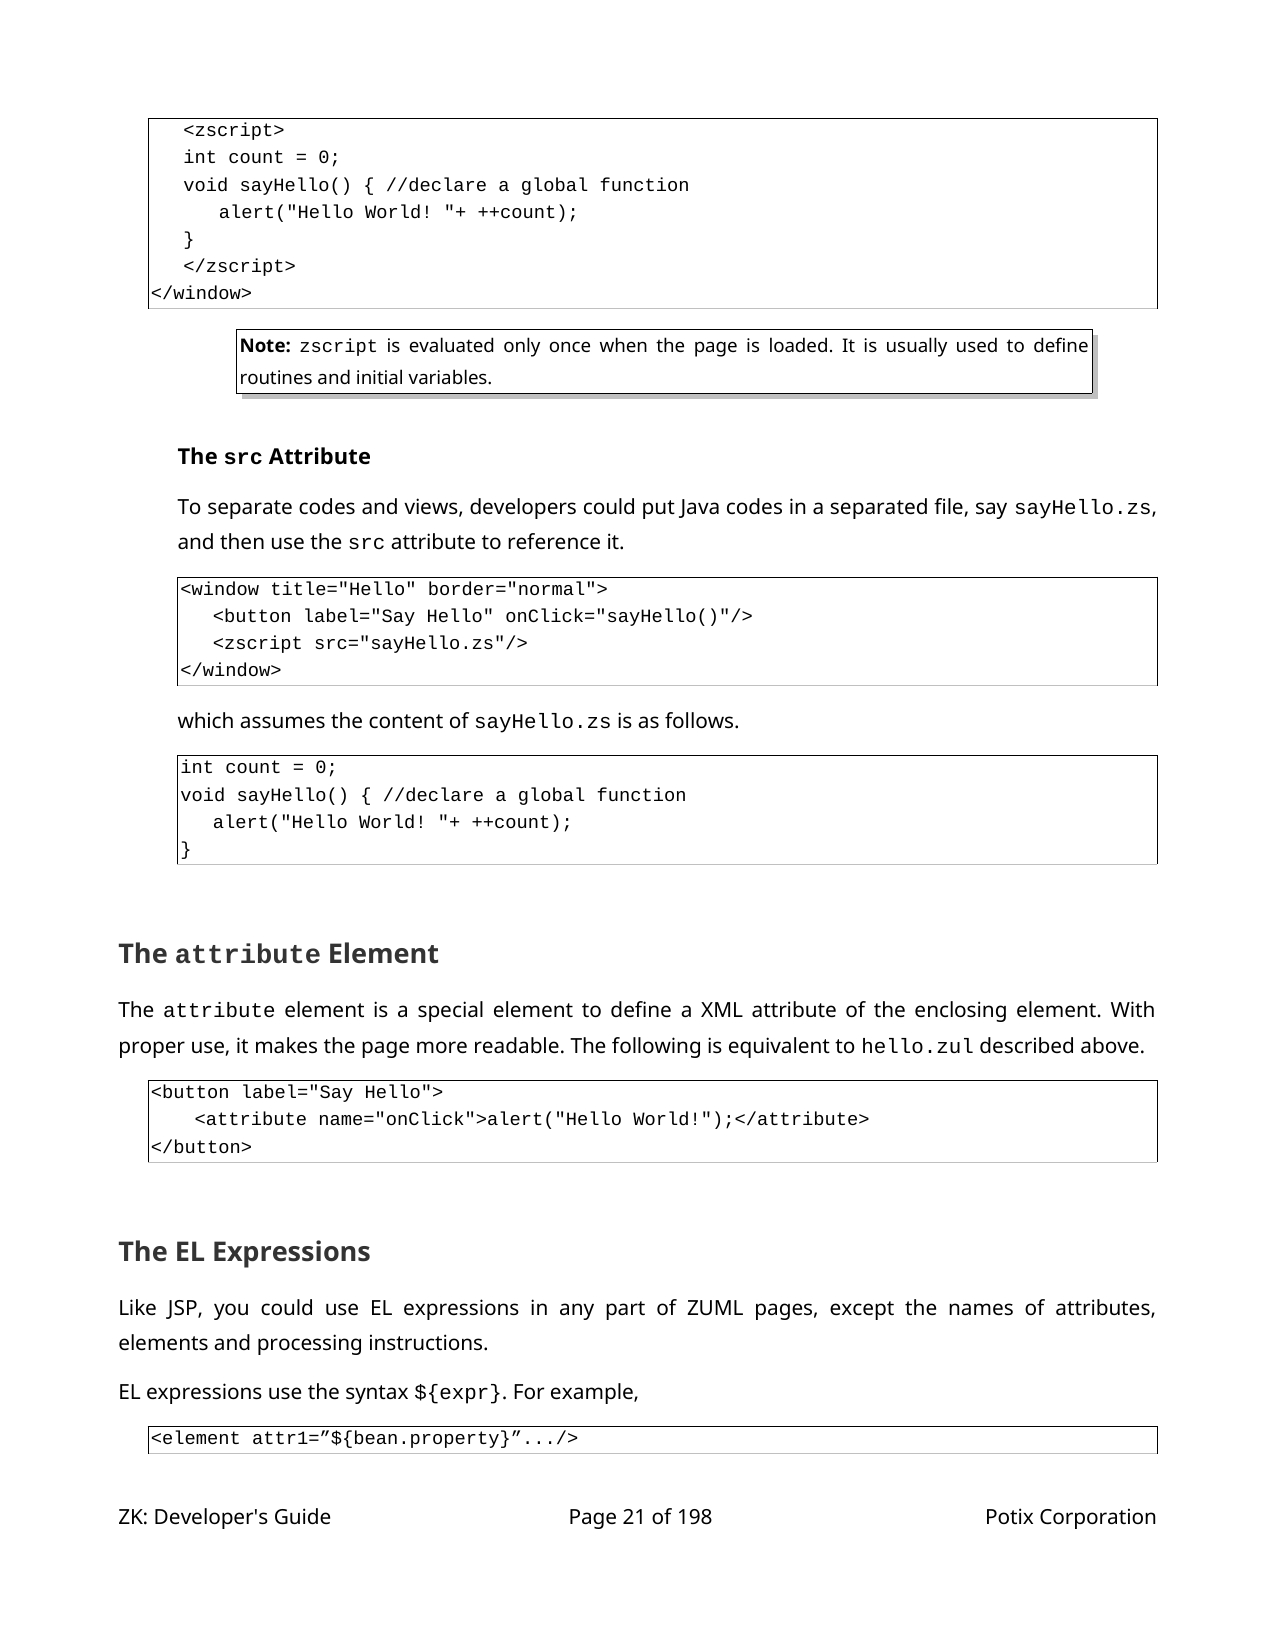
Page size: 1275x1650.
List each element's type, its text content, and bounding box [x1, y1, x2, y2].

text Like JSP, you could use EL expressions in any part of ZUML pages, except the names of attributes, elements and processing instructions. [118, 1293, 1157, 1356]
text which assumes the content of sayHello.zs is as follows. [177, 706, 1157, 735]
text <button label="Say Hello" onClick="sayHello()"/> [178, 604, 1157, 628]
text } [178, 837, 1157, 864]
subtitle The src Attribute [177, 441, 1157, 471]
text EL expressions use the syntax ${expr}. For example, [118, 1377, 1157, 1406]
text </window> [178, 658, 1157, 685]
text <element attr1=”${bean.property}”.../> [149, 1427, 1157, 1453]
text void sayHello() { //declare a global function [149, 172, 1157, 197]
text alert("Hello World! "+ ++count); [178, 810, 1157, 834]
text <attribute name="onClick">alert("Hello World!");</attribute> [149, 1107, 1157, 1132]
text <button label="Say Hello"> [149, 1081, 1157, 1104]
text int count = 0; [149, 145, 1157, 169]
text <window title="Hello" border="normal"> [178, 578, 1157, 601]
text To separate codes and views, developers could put Java codes in a separated file, say sayHello.zs, and then use the src attribute to reference it. [177, 492, 1157, 556]
text </zscript> [149, 254, 1157, 278]
subtitle The attribute Element [118, 935, 1157, 972]
text void sayHello() { //declare a global function [178, 782, 1157, 807]
text The attribute element is a special element to define a XML attribute of the enclosing element. With proper use, it makes the page more readable. The following is equivalent to hello.zul described above. [118, 995, 1157, 1059]
text alert("Hello World! "+ ++count); [149, 200, 1157, 224]
text } [149, 227, 1157, 251]
text </button> [149, 1134, 1157, 1162]
text <zscript> [149, 119, 1157, 142]
text <zscript src="sayHello.zs"/> [178, 631, 1157, 655]
text </window> [149, 281, 1157, 308]
subtitle The EL Expressions [118, 1233, 1157, 1269]
text Note: zscript is evaluated only once when the page is loaded. It is usually used to define routines and initial variables. [237, 330, 1092, 393]
text int count = 0; [178, 756, 1157, 779]
